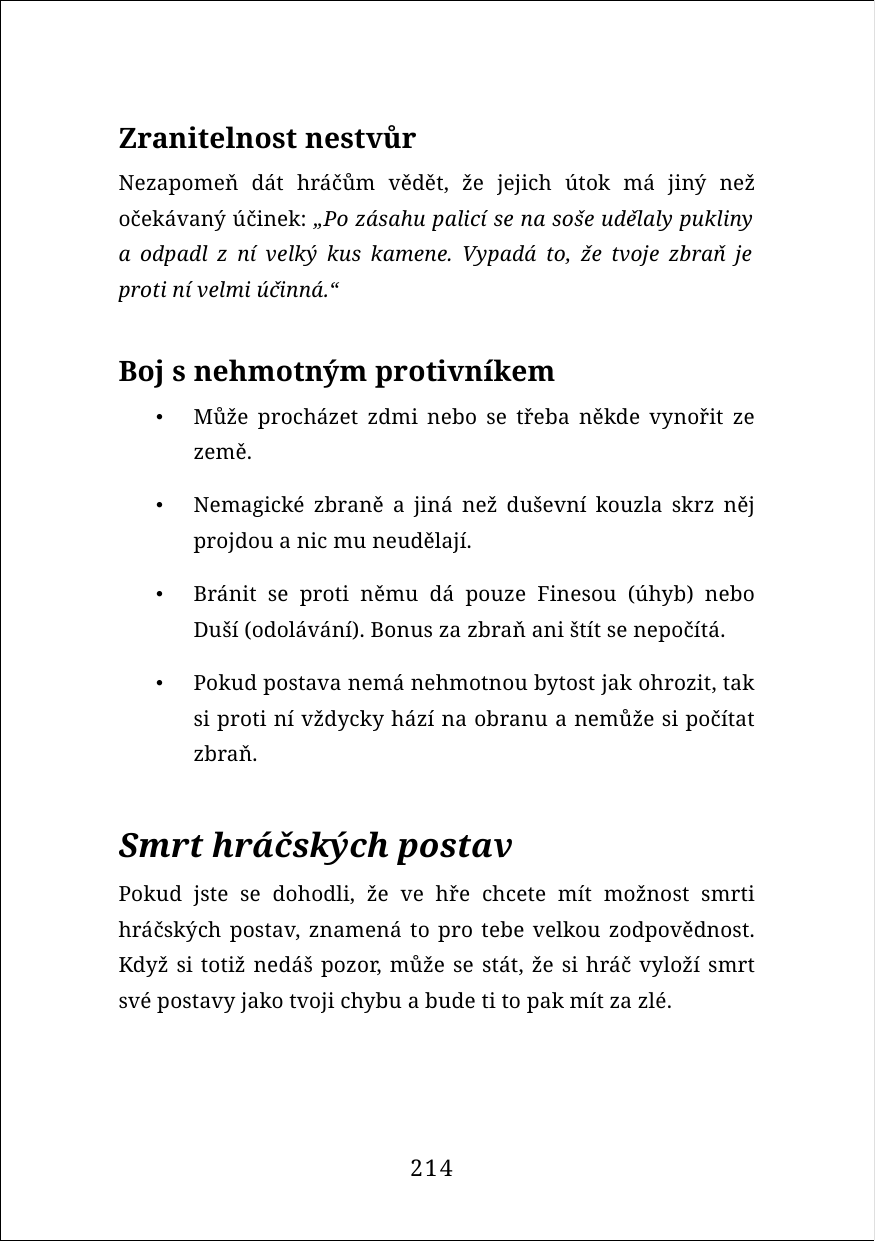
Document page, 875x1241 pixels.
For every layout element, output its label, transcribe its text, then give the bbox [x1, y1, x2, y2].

list Bránit se proti němu dá pouze Finesou (úhyb) nebo Duší (odolávání). Bonus za zbraň ani štít se nepočítá. [156, 579, 756, 643]
subtitle Smrt hráčských postav [118, 822, 756, 867]
text Nezapomeň dát hráčům vědět, že jejich útok má jiný než očekávaný účinek: „Po zásahu palicí se na soše udělaly pukliny a odpadl z ní velký kus kamene. Vypadá to, že tvoje zbraň je proti ní velmi účinná.“ [118, 168, 756, 303]
text Pokud jste se dohodli, že ve hře chcete mít možnost smrti hráčských postav, znamená to pro tebe velkou zodpovědnost. Když si totiž nedáš pozor, může se stát, že si hráč vyloží smrt své postavy jako tvoji chybu a bude ti to pak mít za zlé. [118, 879, 756, 1014]
list Pokud postava nemá nehmotnou bytost jak ohrozit, tak si proti ní vždycky hází na obranu a nemůže si počítat zbraň. [156, 668, 756, 768]
subtitle Boj s nehmotným protivníkem [118, 352, 756, 390]
list Nemagické zbraně a jiná než duševní kouzla skrz něj projdou a nic mu neudělají. [156, 491, 756, 554]
list Může procházet zdmi nebo se třeba někde vynořit ze země. [156, 402, 756, 466]
subtitle Zranitelnost nestvůr [118, 118, 756, 157]
